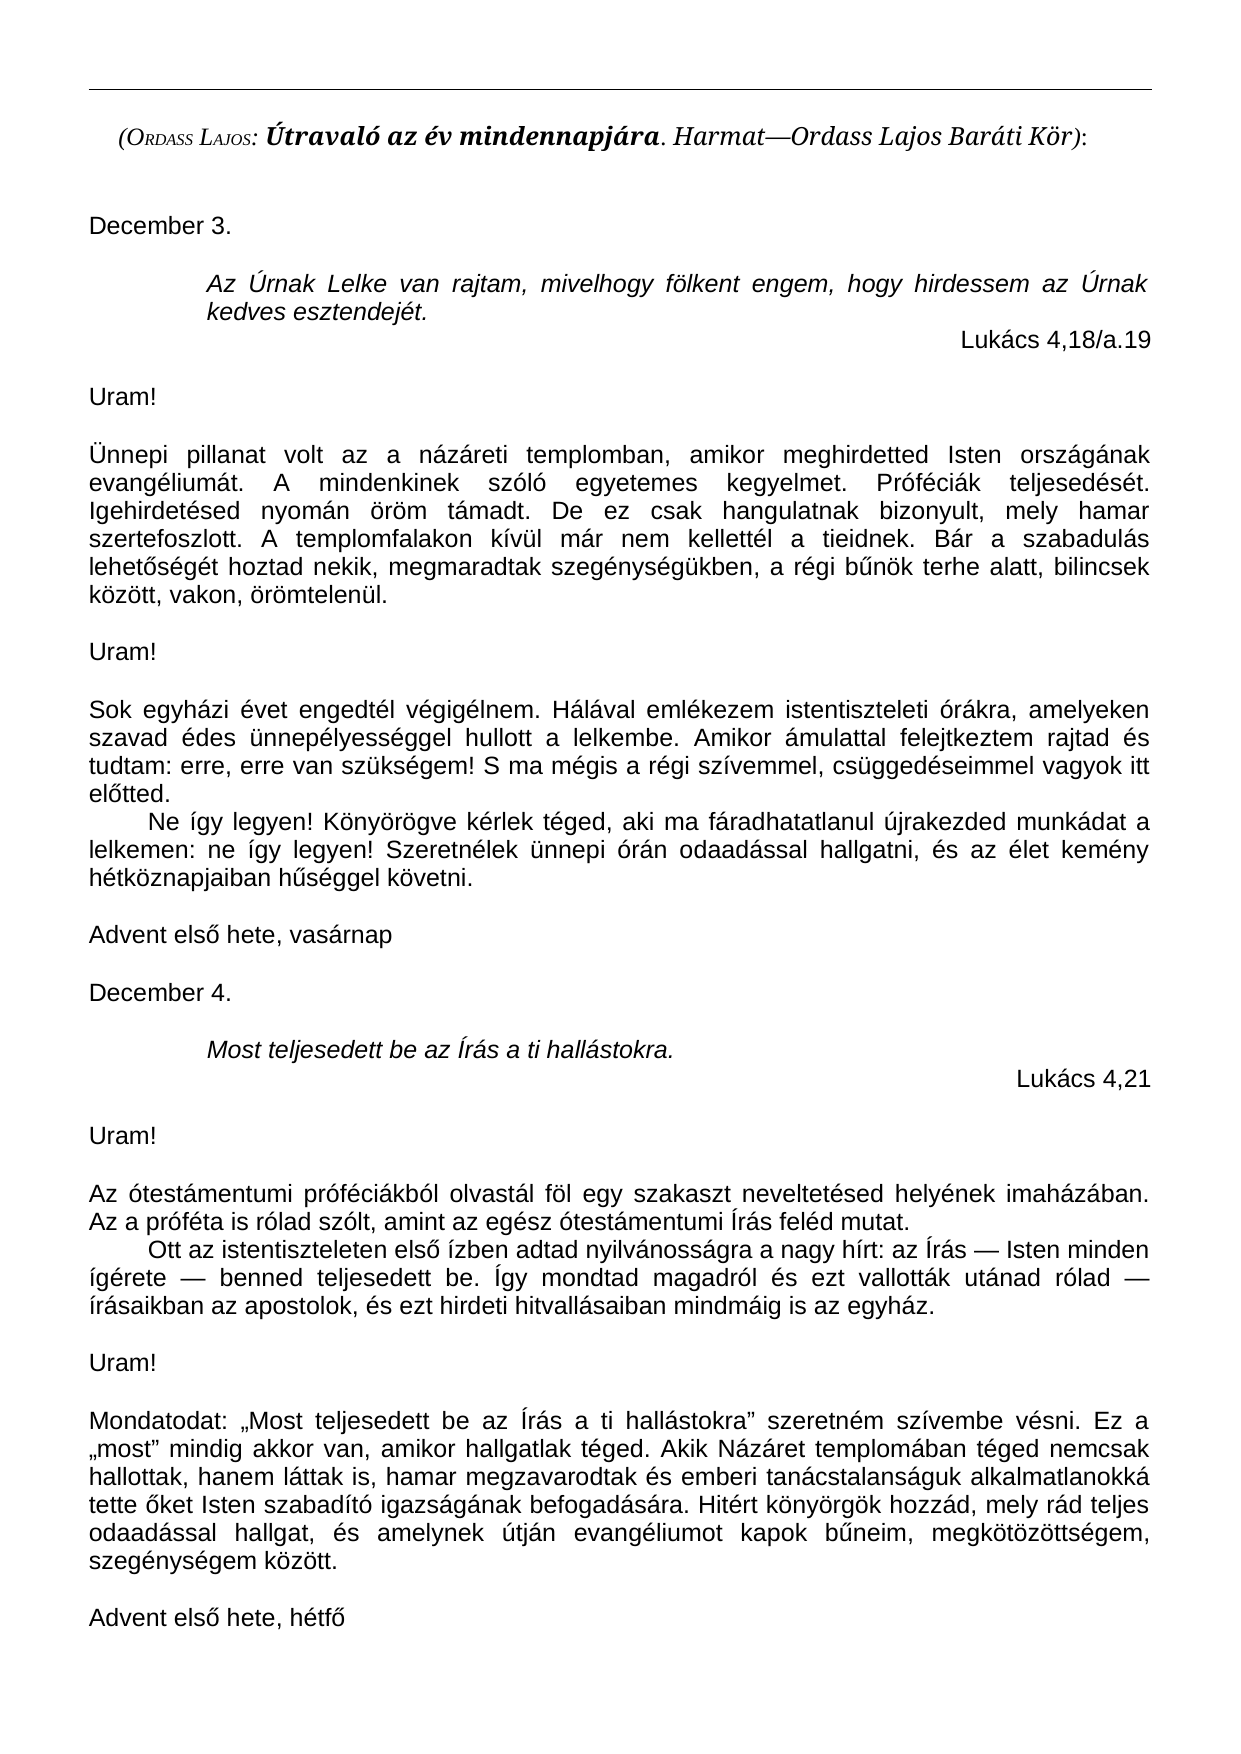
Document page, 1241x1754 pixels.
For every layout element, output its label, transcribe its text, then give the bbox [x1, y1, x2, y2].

text Az ótestámentumi próféciákból olvastál föl egy szakaszt neveltetésed helyének imaházában. Az a próféta is rólad szólt, amint az egész ótestámentumi Írás feléd mutat. [88, 1179, 1152, 1235]
text Uram! [88, 1349, 1152, 1377]
text (Ordass Lajos: Útravaló az év mindennapjára. Harmat―Ordass Lajos Baráti Kör): [88, 90, 1152, 182]
text December 4. [88, 979, 1152, 1007]
text Most teljesedett be az Írás a ti hallástokra. [207, 1036, 1152, 1064]
text Mondatodat: „Most teljesedett be az Írás a ti hallástokra” szeretném szívembe vésni. Ez a „most” mindig akkor van, amikor hallgatlak téged. Akik Názáret templomában téged nemcsak hallottak, hanem láttak is, hamar megzavarodtak és emberi tanácstalanságuk alkalmatlanokká tette őket Isten szabadító igazságának befogadására. Hitért könyörgök hozzád, mely rád teljes odaadással hallgat, és amelynek útján evangéliumot kapok bűneim, megkötözöttségem, szegénységem között. [88, 1406, 1152, 1574]
text Advent első hete, vasárnap [88, 921, 1152, 949]
text Az Úrnak Lelke van rajtam, mivelhogy fölkent engem, hogy hirdessem az Úrnak kedves esztendejét. [207, 269, 1152, 326]
text Lukács 4,18/a.19 [207, 326, 1152, 353]
text Ott az istentiszteleten első ízben adtad nyilvánosságra a nagy hírt: az Írás — Isten minden ígérete — benned teljesedett be. Így mondtad magadról és ezt vallották utánad rólad — írásaikban az apostolok, és ezt hirdeti hitvallásaiban mindmáig is az egyház. [88, 1235, 1152, 1319]
text Uram! [88, 383, 1152, 411]
text Ünnepi pillanat volt az a názáreti templomban, amikor meghirdetted Isten országának evangéliumát. A mindenkinek szóló egyetemes kegyelmet. Próféciák teljesedését. Igehirdetésed nyomán öröm támadt. De ez csak hangulatnak bizonyult, mely hamar szertefoszlott. A templomfalakon kívül már nem kellettél a tieidnek. Bár a szabadulás lehetőségét hoztad nekik, megmaradtak szegénységükben, a régi bűnök terhe alatt, bilincsek között, vakon, örömtelenül. [88, 441, 1152, 609]
text Uram! [88, 638, 1152, 666]
text December 3. [88, 212, 1152, 240]
text Lukács 4,21 [207, 1064, 1152, 1092]
text Uram! [88, 1122, 1152, 1150]
text Advent első hete, hétfő [88, 1604, 1152, 1632]
text Sok egyházi évet engedtél végigélnem. Hálával emlékezem istentiszteleti órákra, amelyeken szavad édes ünnepélyességgel hullott a lelkembe. Amikor ámulattal felejtkeztem rajtad és tudtam: erre, erre van szükségem! S ma mégis a régi szívemmel, csüggedéseimmel vagyok itt előtted. [88, 696, 1152, 808]
text Ne így legyen! Könyörögve kérlek téged, aki ma fáradhatatlanul újrakezded munkádat a lelkemen: ne így legyen! Szeretnélek ünnepi órán odaadással hallgatni, és az élet kemény hétköznapjaiban hűséggel követni. [88, 808, 1152, 892]
